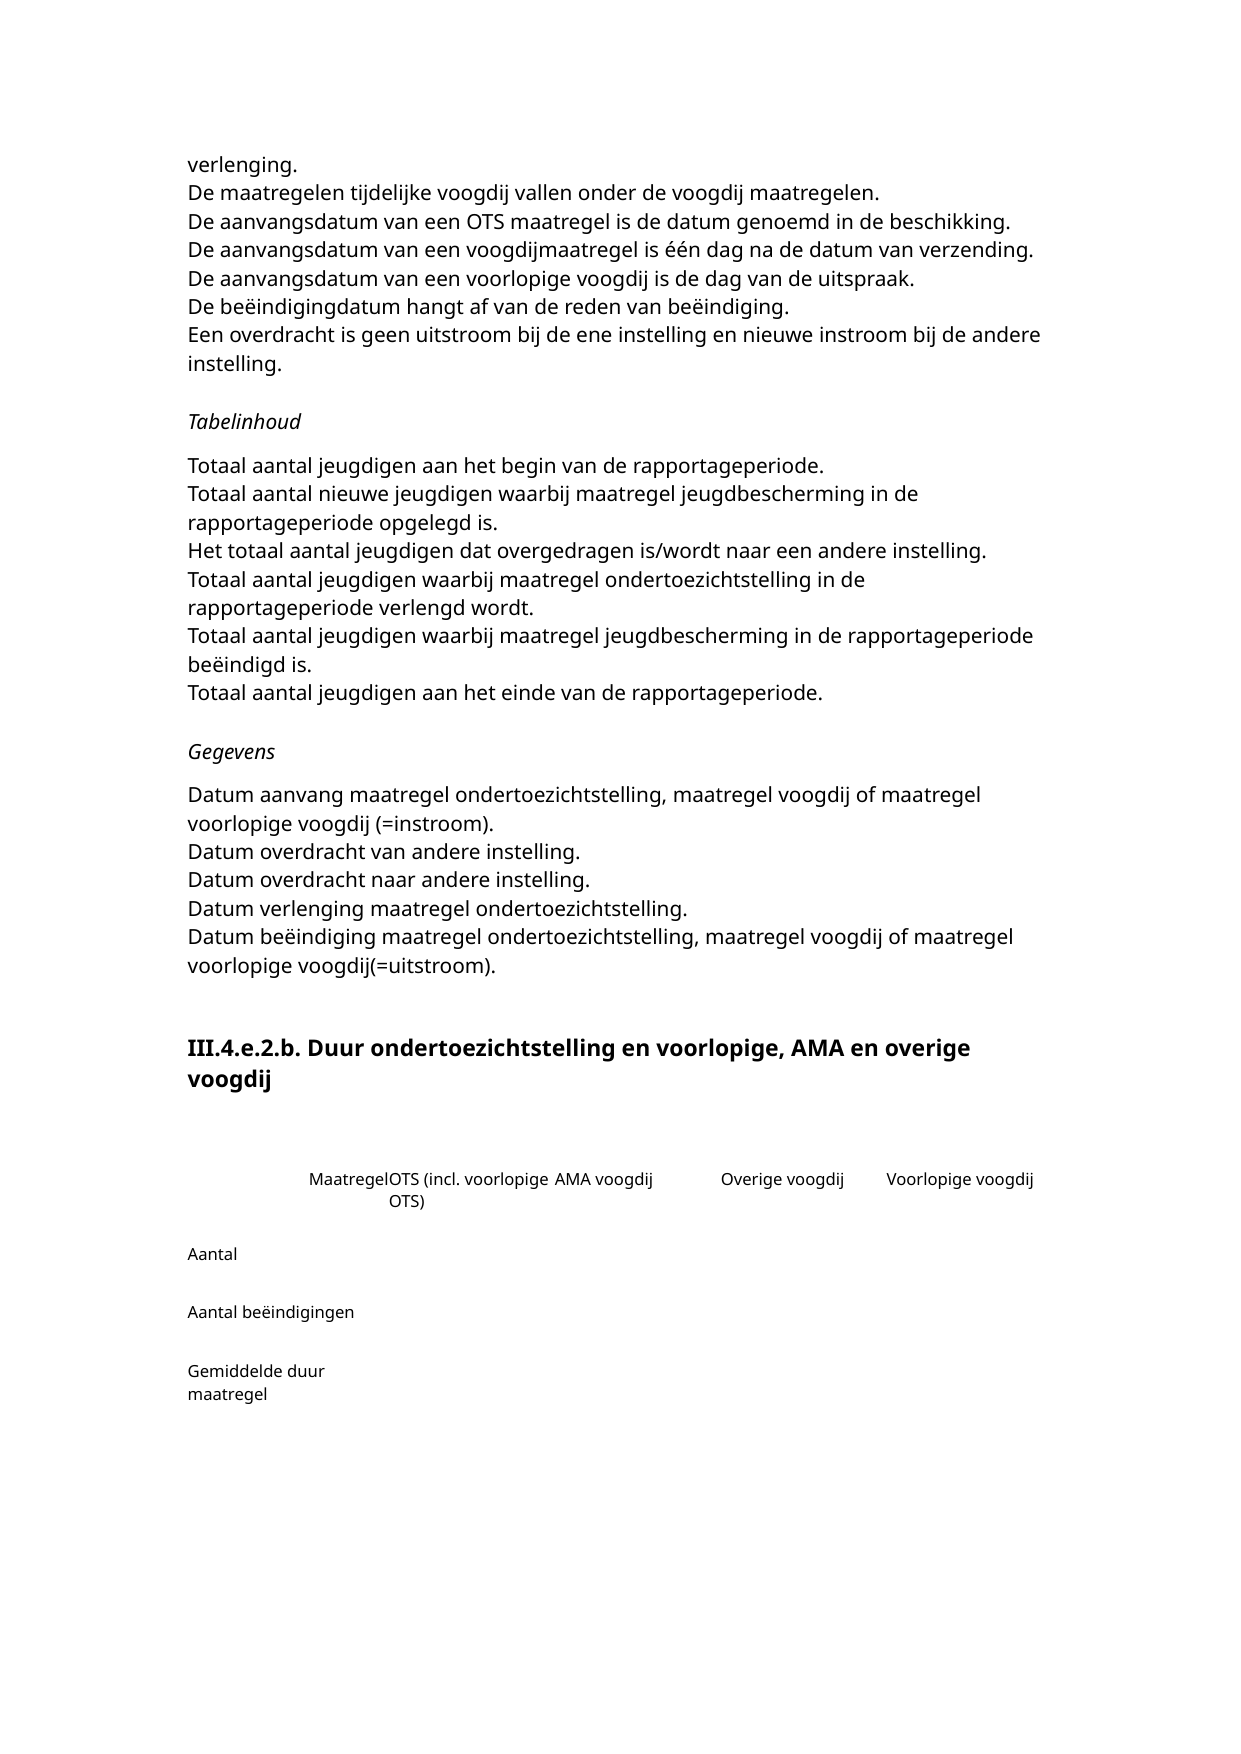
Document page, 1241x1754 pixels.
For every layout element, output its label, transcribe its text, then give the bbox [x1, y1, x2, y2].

table_cell Gemiddelde duur maatregel [188, 1360, 388, 1435]
text Datum overdracht naar andere instelling. [187, 866, 1053, 894]
text De aanvangsdatum van een voogdijmaatregel is één dag na de datum van verzending. [187, 235, 1053, 264]
table_header Maatregel [188, 1167, 388, 1243]
table_cell [721, 1243, 886, 1301]
text verlenging. [187, 150, 1053, 178]
table_cell Aantal [188, 1243, 388, 1301]
table_cell [389, 1301, 554, 1359]
table_header AMA voogdij [555, 1167, 721, 1243]
table_header OTS (incl. voorlopige OTS) [389, 1167, 554, 1243]
table_cell [886, 1301, 1053, 1359]
text De aanvangsdatum van een OTS maatregel is de datum genoemd in de beschikking. [187, 207, 1053, 235]
text Totaal aantal jeugdigen waarbij maatregel ondertoezichtstelling in de rapportageperiode verlengd wordt. [187, 565, 1053, 622]
text De aanvangsdatum van een voorlopige voogdij is de dag van de uitspraak. [187, 264, 1053, 292]
text Totaal aantal nieuwe jeugdigen waarbij maatregel jeugdbescherming in de rapportageperiode opgelegd is. [187, 479, 1053, 536]
table_cell [721, 1360, 886, 1435]
table_cell Aantal beëindigingen [188, 1301, 388, 1359]
table_header Overige voogdij [721, 1167, 886, 1243]
table_cell [555, 1301, 721, 1359]
text Een overdracht is geen uitstroom bij de ene instelling en nieuwe instroom bij de andere instelling. [187, 321, 1053, 377]
table_cell [721, 1301, 886, 1359]
text Datum aanvang maatregel ondertoezichtstelling, maatregel voogdij of maatregel voorlopige voogdij (=instroom). [187, 780, 1053, 837]
subtitle III.4.e.2.b. Duur ondertoezichtstelling en voorlopige, AMA en overige voogdij [187, 1032, 1053, 1094]
table_cell [555, 1243, 721, 1301]
table_cell [886, 1360, 1053, 1435]
text Datum beëindiging maatregel ondertoezichtstelling, maatregel voogdij of maatregel voorlopige voogdij(=uitstroom). [187, 922, 1053, 979]
text De beëindigingdatum hangt af van de reden van beëindiging. [187, 292, 1053, 321]
text Datum overdracht van andere instelling. [187, 837, 1053, 866]
text Datum verlenging maatregel ondertoezichtstelling. [187, 894, 1053, 922]
text Gegevens [187, 737, 1053, 765]
text Totaal aantal jeugdigen waarbij maatregel jeugdbescherming in de rapportageperiode beëindigd is. [187, 622, 1053, 678]
text Totaal aantal jeugdigen aan het einde van de rapportageperiode. [187, 678, 1053, 707]
table_cell [555, 1360, 721, 1435]
table_cell [389, 1243, 554, 1301]
text De maatregelen tijdelijke voogdij vallen onder de voogdij maatregelen. [187, 178, 1053, 207]
table_cell [886, 1243, 1053, 1301]
text Het totaal aantal jeugdigen dat overgedragen is/wordt naar een andere instelling. [187, 536, 1053, 565]
text Totaal aantal jeugdigen aan het begin van de rapportageperiode. [187, 451, 1053, 479]
table_header Voorlopige voogdij [886, 1167, 1053, 1243]
table_cell [389, 1360, 554, 1435]
text Tabelinhoud [187, 407, 1053, 436]
